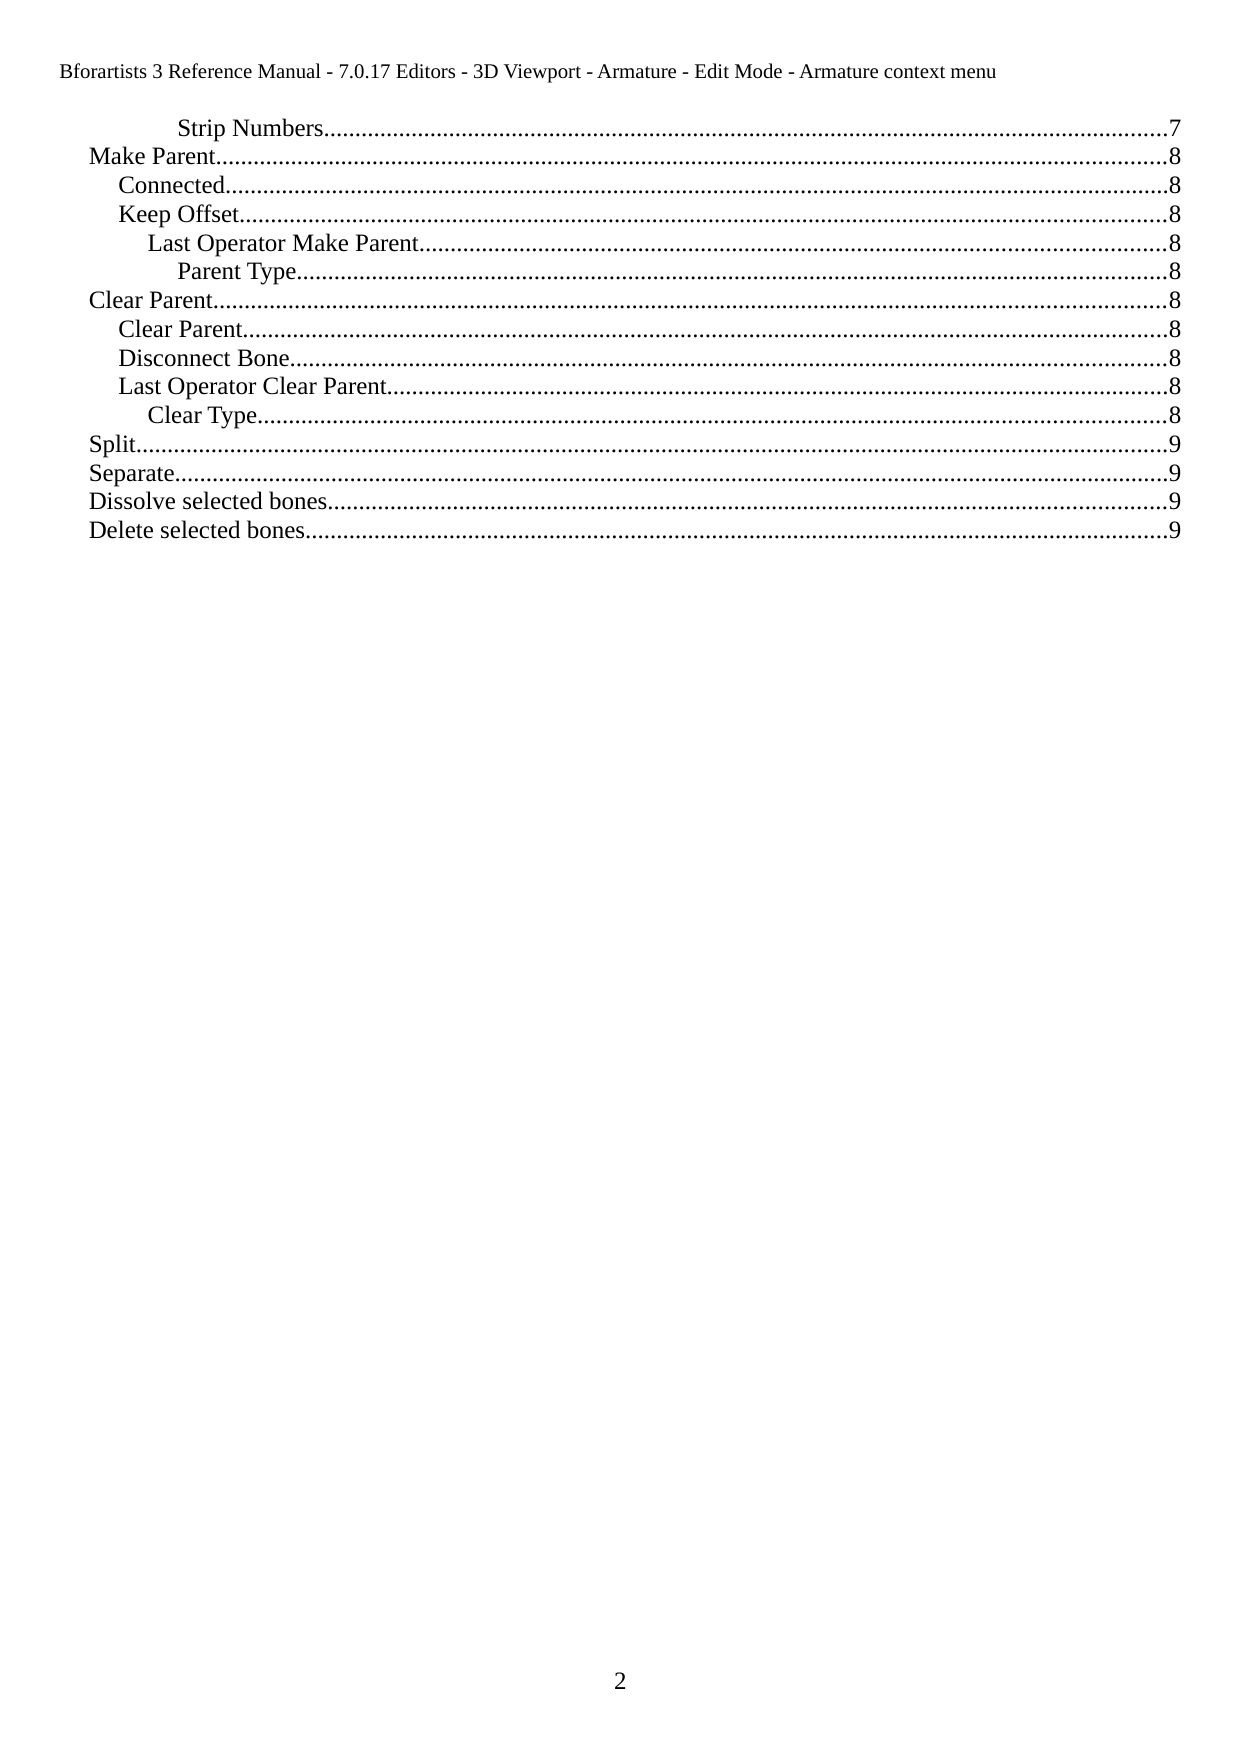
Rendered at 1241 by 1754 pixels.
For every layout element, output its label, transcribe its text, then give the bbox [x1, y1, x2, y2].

text Connected 8 [118, 170, 1181, 199]
text Clear Parent 8 [88, 285, 1181, 314]
text Delete selected bones 9 [88, 515, 1181, 544]
text Clear Parent 8 [118, 314, 1181, 343]
text Make Parent 8 [88, 141, 1181, 170]
text Last Operator Make Parent 8 [147, 228, 1181, 256]
text Last Operator Clear Parent 8 [118, 371, 1181, 400]
text Strip Numbers 7 [177, 113, 1181, 141]
text Disconnect Bone 8 [118, 343, 1181, 371]
text Separate 9 [88, 458, 1181, 486]
text Clear Type 8 [147, 400, 1181, 429]
text Dissolve selected bones 9 [88, 486, 1181, 515]
text Keep Offset 8 [118, 199, 1181, 228]
text Parent Type 8 [177, 256, 1181, 285]
text Split 9 [88, 429, 1181, 458]
